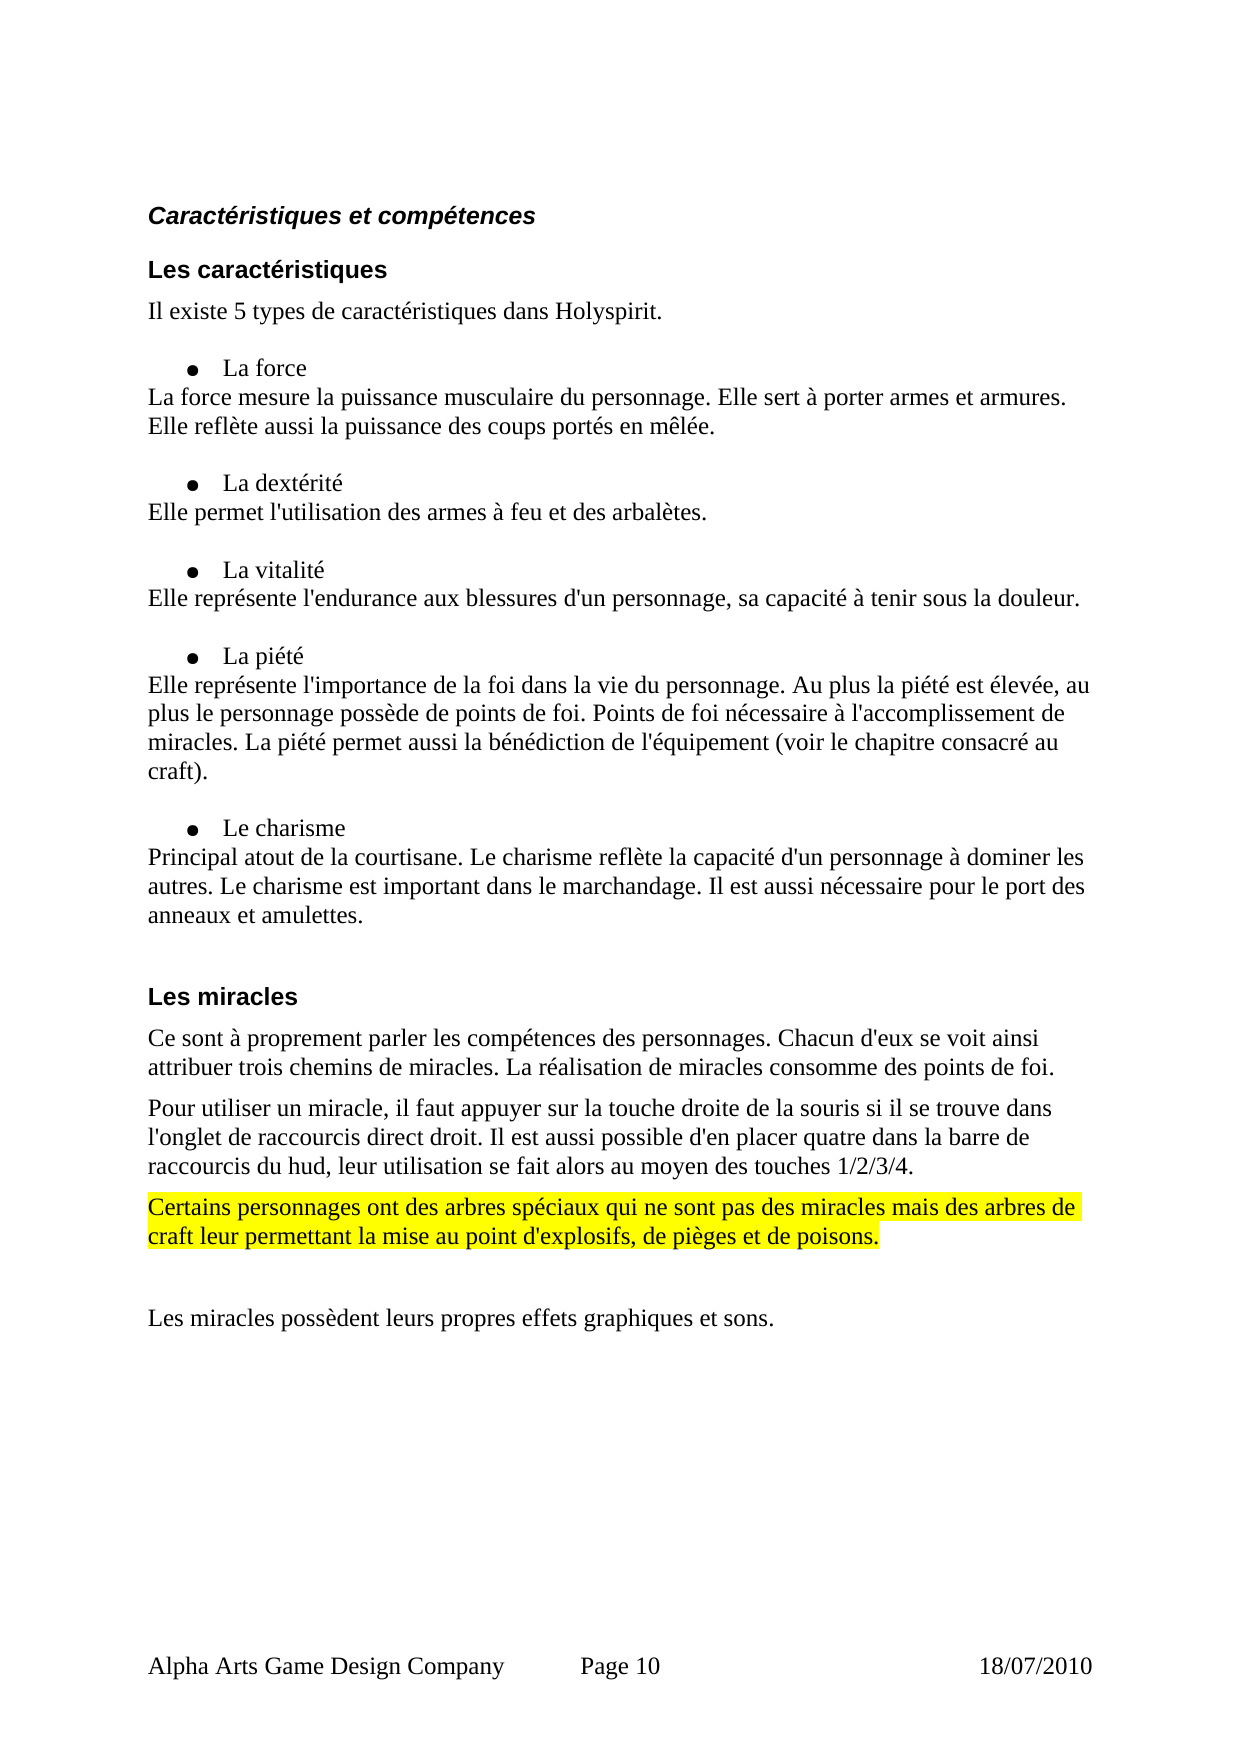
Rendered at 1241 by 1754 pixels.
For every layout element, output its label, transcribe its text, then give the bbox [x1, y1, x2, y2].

text Principal atout de la courtisane. Le charisme reflète la capacité d'un personnage à dominer les autres. Le charisme est important dans le marchandage. Il est aussi nécessaire pour le port des anneaux et amulettes. [148, 842, 1092, 928]
text Elle représente l'endurance aux blessures d'un personnage, sa capacité à tenir sous la douleur. [148, 583, 1092, 612]
text Les miracles possèdent leurs propres effets graphiques et sons. [148, 1303, 1092, 1332]
text Pour utiliser un miracle, il faut appuyer sur la touche droite de la souris si il se trouve dans l'onglet de raccourcis direct droit. Il est aussi possible d'en placer quatre dans la barre de raccourcis du hud, leur utilisation se fait alors au moyen des touches 1/2/3/4. [148, 1093, 1092, 1179]
list La dextérité [185, 468, 1092, 497]
text Ce sont à proprement parler les compétences des personnages. Chacun d'eux se voit ainsi attribuer trois chemins de miracles. La réalisation de miracles consomme des points de foi. [148, 1023, 1092, 1081]
subtitle Caractéristiques et compétences [148, 201, 1092, 230]
text Elle représente l'importance de la foi dans la vie du personnage. Au plus la piété est élevée, au plus le personnage possède de points de foi. Points de foi nécessaire à l'accomplissement de miracles. La piété permet aussi la bénédiction de l'équipement (voir le chapitre consacré au craft). [148, 670, 1092, 785]
text Elle permet l'utilisation des armes à feu et des arbalètes. [148, 497, 1092, 526]
list La force [185, 353, 1092, 382]
text Certains personnages ont des arbres spéciaux qui ne sont pas des miracles mais des arbres de craft leur permettant la mise au point d'explosifs, de pièges et de poisons. [148, 1192, 1092, 1249]
list Le charisme [185, 813, 1092, 842]
text La force mesure la puissance musculaire du personnage. Elle sert à porter armes et armures. Elle reflète aussi la puissance des coups portés en mêlée. [148, 382, 1092, 440]
subtitle Les miracles [148, 982, 1092, 1011]
list La vitalité [185, 555, 1092, 583]
text Il existe 5 types de caractéristiques dans Holyspirit. [148, 296, 1092, 325]
subtitle Les caractéristiques [148, 255, 1092, 283]
list La piété [185, 641, 1092, 670]
